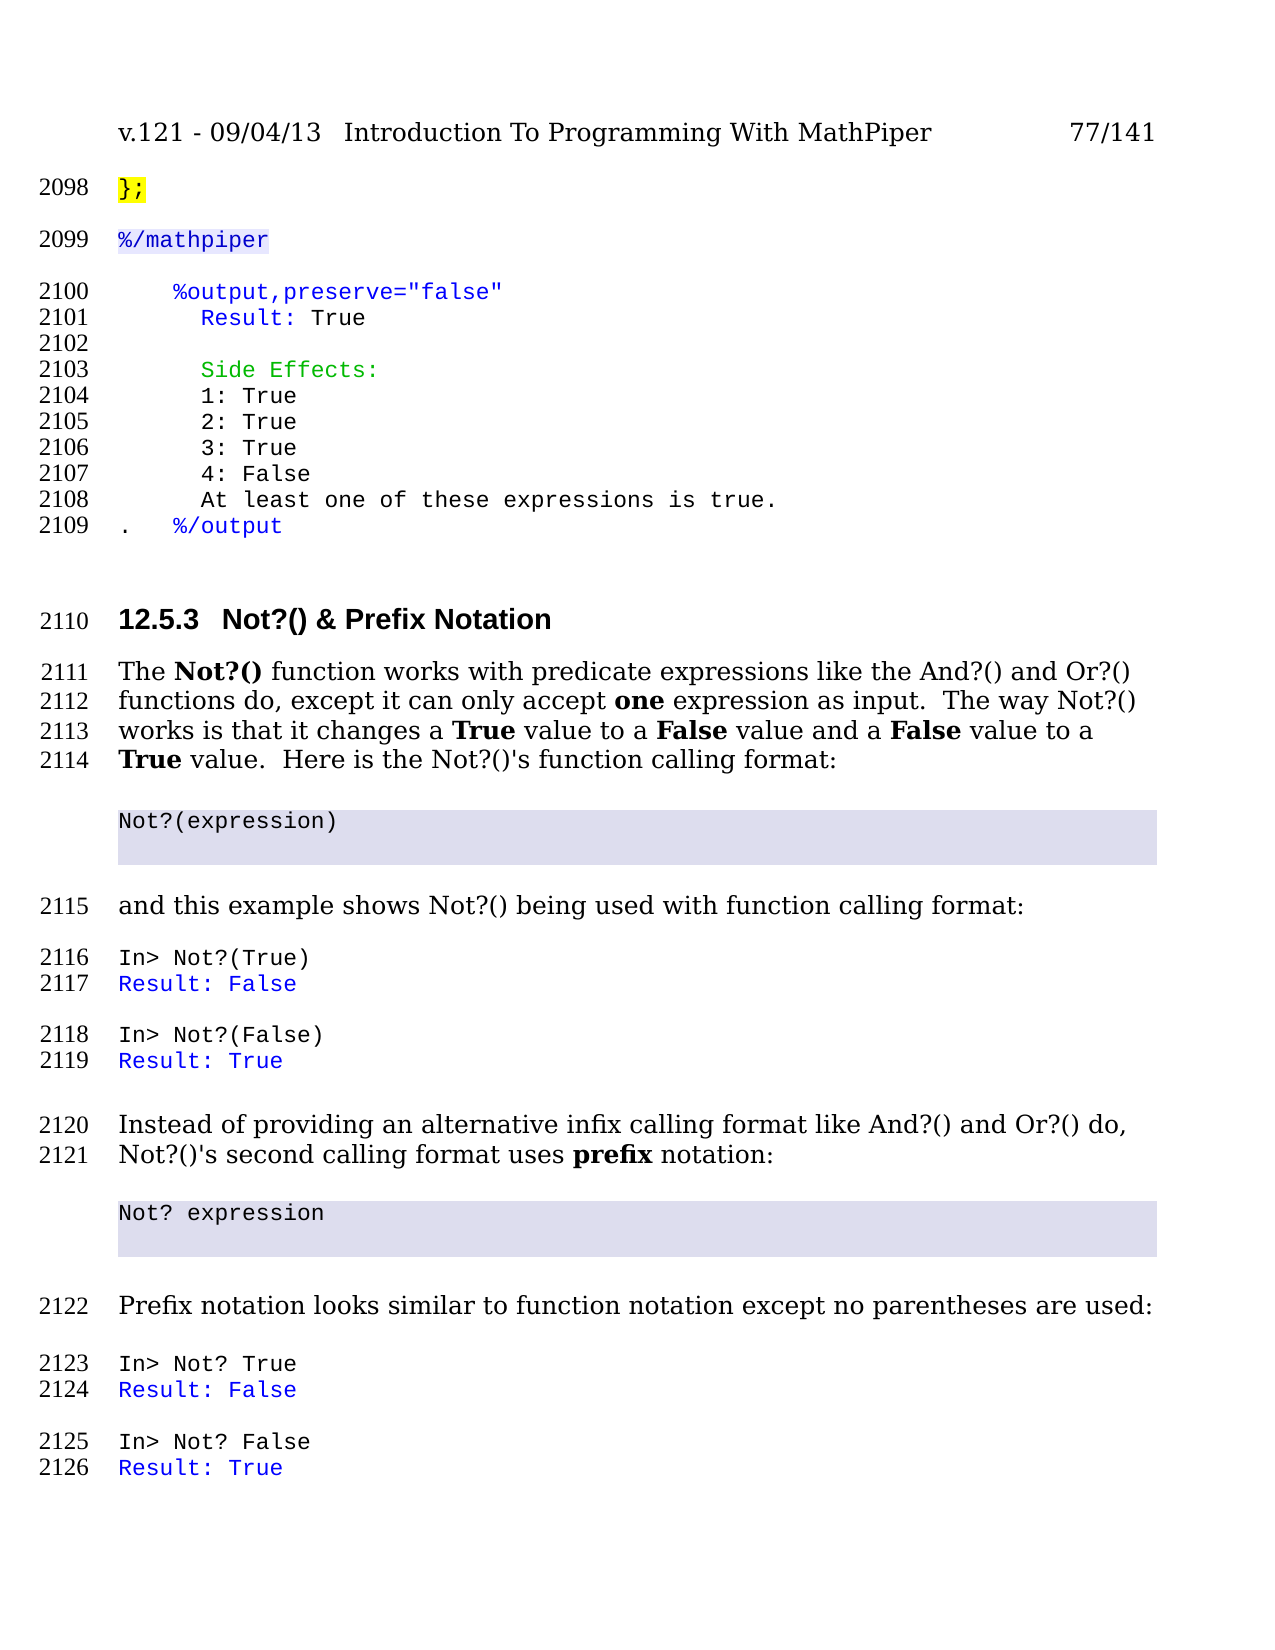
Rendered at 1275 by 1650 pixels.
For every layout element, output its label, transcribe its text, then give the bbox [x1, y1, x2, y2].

table_header Not? expression [118, 1201, 1157, 1257]
table_header Not?(expression) [118, 810, 1157, 865]
text In> Not? True [118, 1353, 1157, 1378]
text Result: True [118, 1050, 1157, 1076]
text 4: False [118, 462, 1157, 488]
text and this example shows Not?() being used with function calling format: [118, 891, 1157, 920]
text Result: False [118, 972, 1157, 998]
text 1: True [118, 384, 1157, 410]
text Prefix notation looks similar to function notation except no parentheses are used: [118, 1291, 1157, 1321]
text Result: True [118, 1456, 1157, 1482]
text . %/output [118, 514, 1157, 540]
text Side Effects: [118, 358, 1157, 384]
text In> Not? False [118, 1430, 1157, 1456]
text %/mathpiper [118, 229, 1157, 254]
text The Not?() function works with predicate expressions like the And?() and Or?() functions do, except it can only accept one expression as input. The way Not?() works is that it changes a True value to a False value and a False value to a True value. Here is the Not?()'s function calling format: [118, 657, 1157, 774]
text At least one of these expressions is true. [118, 488, 1157, 514]
text }; [118, 177, 1157, 203]
text In> Not?(False) [118, 1024, 1157, 1050]
text In> Not?(True) [118, 946, 1157, 972]
text Result: False [118, 1378, 1157, 1404]
text %output,preserve="false" [118, 281, 1157, 306]
text Instead of providing an alternative infix calling format like And?() and Or?() do, Not?()'s second calling format uses prefix notation: [118, 1111, 1157, 1169]
text 2: True [118, 410, 1157, 436]
text Result: True [118, 306, 1157, 332]
subtitle Not?() & Prefix Notation [118, 602, 1157, 636]
text 3: True [118, 436, 1157, 462]
